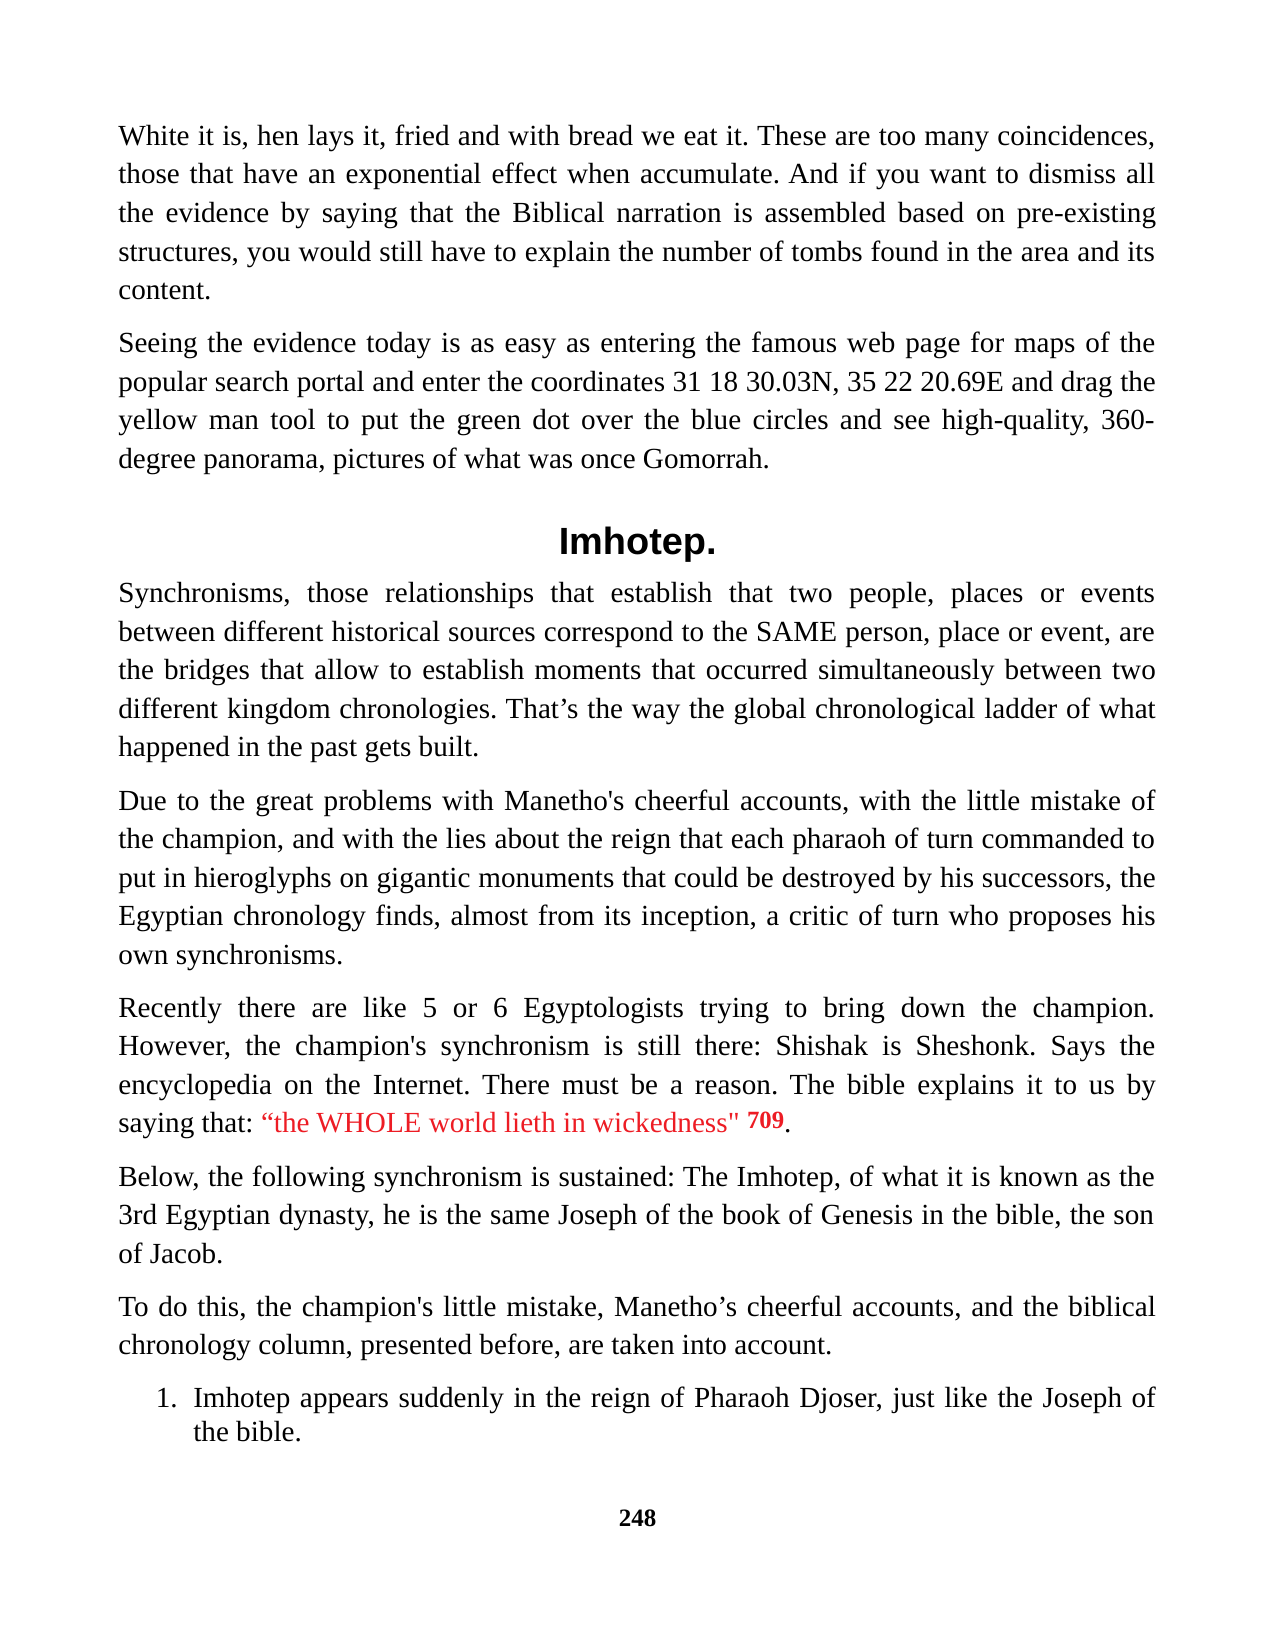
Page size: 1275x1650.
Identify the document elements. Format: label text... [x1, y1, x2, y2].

text To do this, the champion's little mistake, Manetho’s cheerful accounts, and the biblical chronology column, presented before, are taken into account. [118, 1289, 1157, 1361]
text Below, the following synchronism is sustained: The Imhotep, of what it is known as the 3rd Egyptian dynasty, he is the same Joseph of the book of Genesis in the bible, the son of Jacob. [118, 1159, 1157, 1269]
text Synchronisms, those relationships that establish that two people, places or events between different historical sources correspond to the SAME person, place or event, are the bridges that allow to establish moments that occurred simultaneously between two different kingdom chronologies. That’s the way the global chronological ladder of what happened in the past gets built. [118, 575, 1157, 763]
text Seeing the evidence today is as easy as entering the famous web page for maps of the popular search portal and enter the coordinates 31 18 30.03N, 35 22 20.69E and drag the yellow man tool to put the green dot over the blue circles and see high-quality, 360-degree panorama, pictures of what was once Gomorrah. [118, 325, 1157, 474]
list Imhotep appears suddenly in the reign of Pharaoh Djoser, just like the Joseph of the bible. [156, 1381, 1157, 1448]
text White it is, hen lays it, fried and with bread we eat it. These are too many coincidences, those that have an exponential effect when accumulate. And if you want to dismiss all the evidence by saying that the Biblical narration is assembled based on pre-existing structures, you would still have to explain the number of tombs found in the area and its content. [118, 118, 1157, 306]
text Due to the great problems with Manetho's cheerful accounts, with the little mistake of the champion, and with the lies about the reign that each pharaoh of turn commanded to put in hieroglyphs on gigantic monuments that could be destroyed by his successors, the Egyptian chronology finds, almost from its inception, a critic of turn who proposes his own synchronisms. [118, 783, 1157, 970]
text Recently there are like 5 or 6 Egyptologists trying to bring down the champion. However, the champion's synchronism is still there: Shishak is Sheshonk. Says the encyclopedia on the Internet. There must be a reason. The bible explains it to us by saying that: “the WHOLE world lieth in wickedness" . [118, 990, 1157, 1139]
subtitle Imhotep. [118, 519, 1157, 563]
